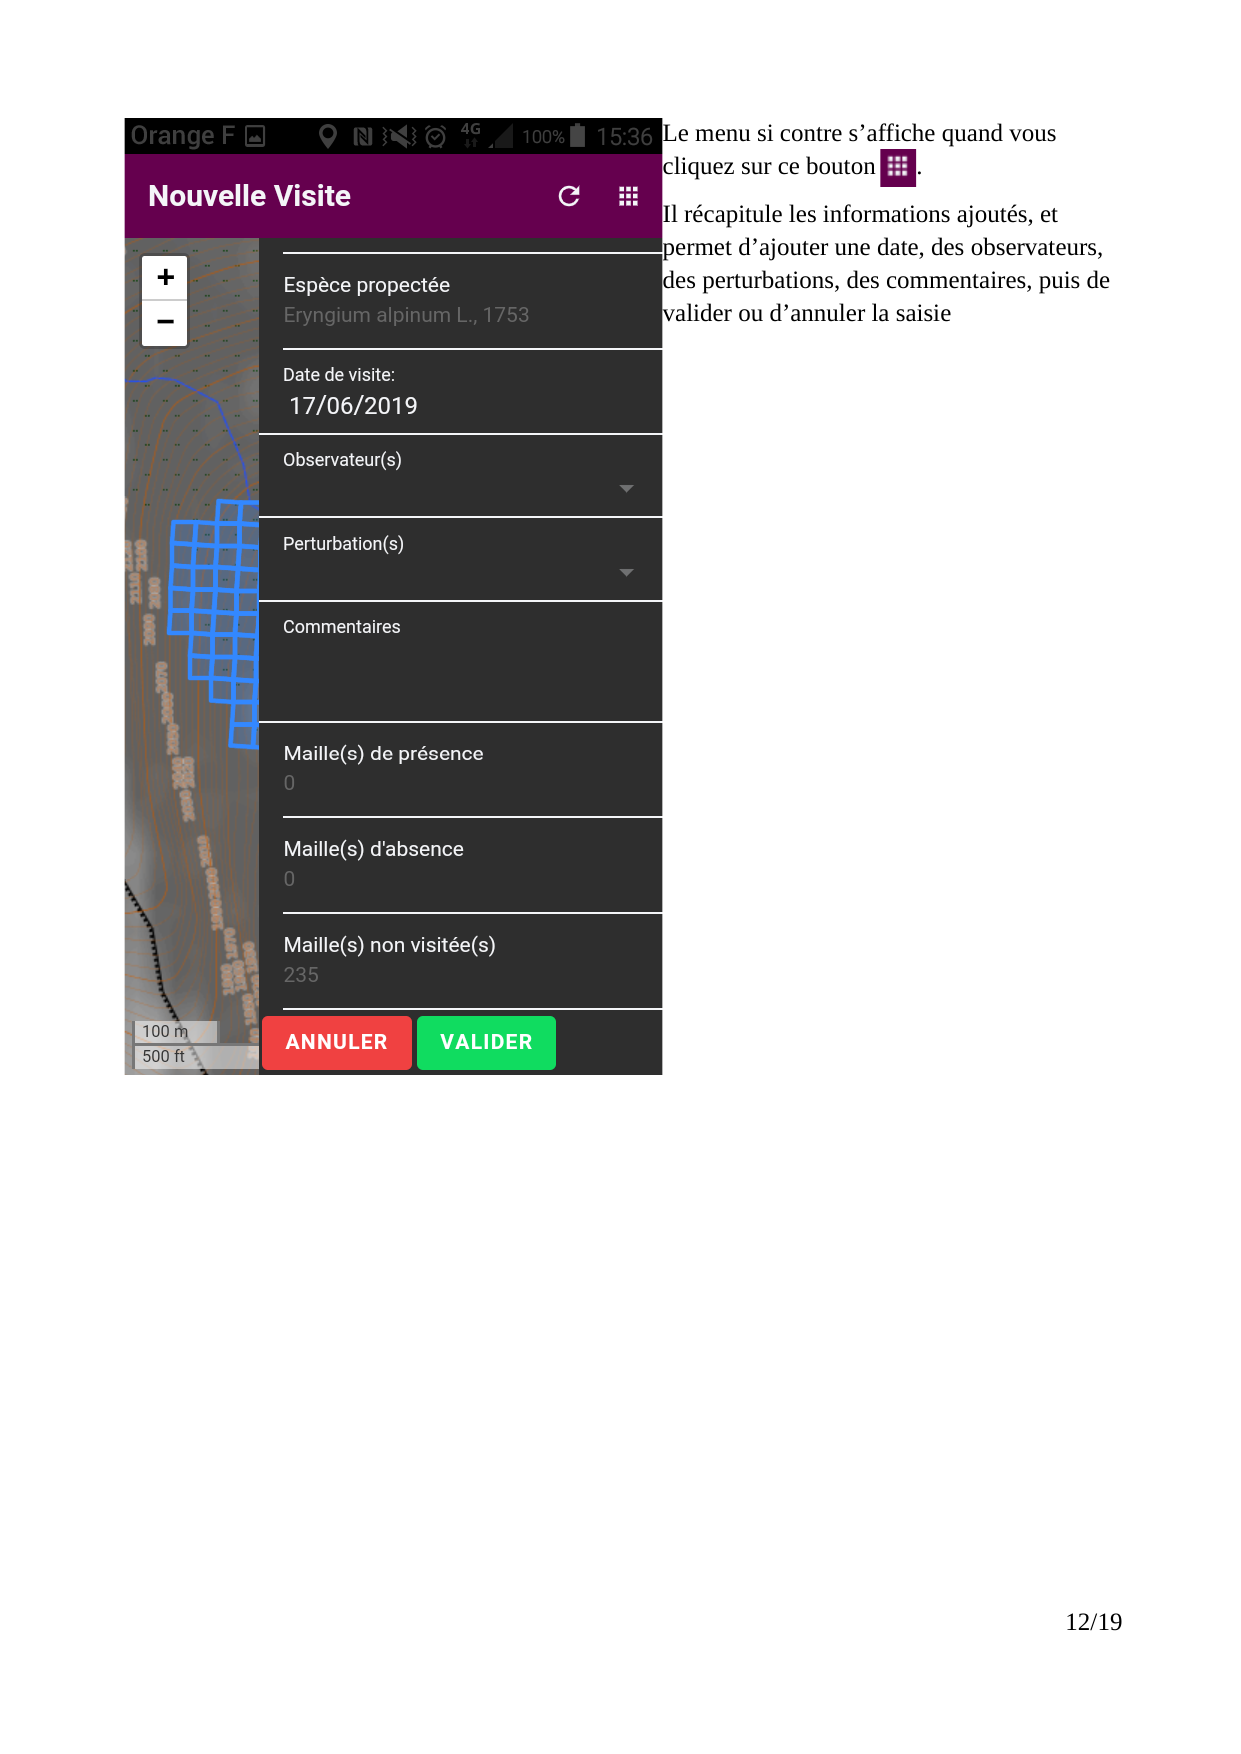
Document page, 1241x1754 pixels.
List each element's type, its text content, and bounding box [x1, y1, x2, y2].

picture [880, 149, 917, 187]
picture [124, 118, 663, 1075]
text Le menu si contre s’affiche quand vous cliquez sur ce bouton . [663, 118, 1122, 180]
text Il récapitule les informations ajoutés, et permet d’ajouter une date, des observateurs, des perturbations, des commentaires, puis de valider ou d’annuler la saisie [663, 199, 1122, 327]
